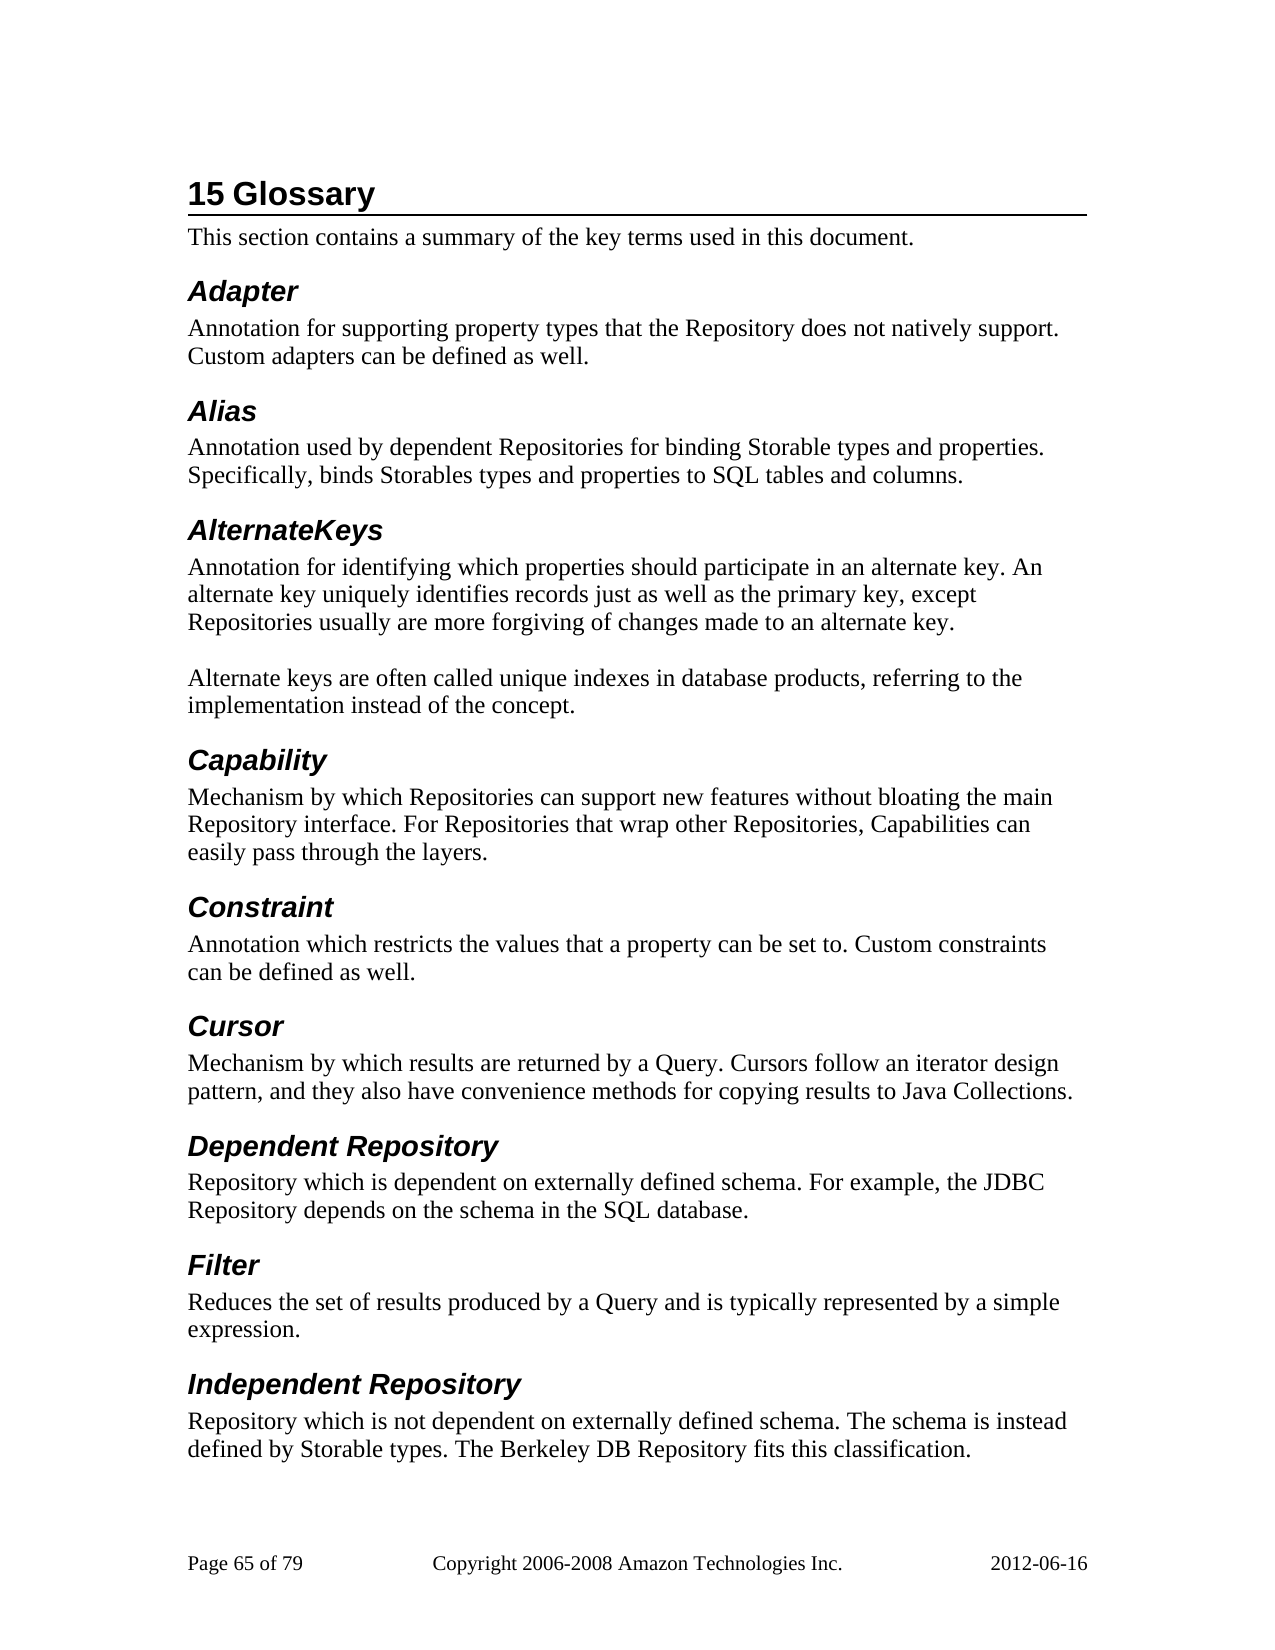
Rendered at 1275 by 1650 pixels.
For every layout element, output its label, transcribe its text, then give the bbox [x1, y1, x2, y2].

text Annotation for supporting property types that the Repository does not natively support. Custom adapters can be defined as well. [187, 314, 1087, 370]
text Alias [187, 395, 1087, 427]
text Mechanism by which results are returned by a Query. Cursors follow an iterator design pattern, and they also have convenience methods for copying results to Java Collections. [187, 1049, 1087, 1104]
text Repository which is not dependent on externally defined schema. The schema is instead defined by Storable types. The Berkeley DB Repository fits this classification. [187, 1407, 1087, 1462]
text Annotation used by dependent Repositories for binding Storable types and properties. Specifically, binds Storables types and properties to SQL tables and columns. [187, 433, 1087, 489]
text Annotation which restricts the values that a property can be set to. Custom constraints can be defined as well. [187, 930, 1087, 985]
text Capability [187, 744, 1087, 777]
text Adapter [187, 275, 1087, 308]
text Filter [187, 1249, 1087, 1281]
text Alternate keys are often called unique indexes in database products, referring to the implementation instead of the concept. [187, 664, 1087, 719]
text Repository which is dependent on externally defined schema. For example, the JDBC Repository depends on the schema in the SQL database. [187, 1168, 1087, 1224]
text This section contains a summary of the key terms used in this document. [187, 223, 1087, 250]
text Annotation for identifying which properties should participate in an alternate key. An alternate key uniquely identifies records just as well as the primary key, except Repositories usually are more forgiving of changes made to an alternate key. [187, 553, 1087, 636]
text Cursor [187, 1010, 1087, 1043]
text Independent Repository [187, 1368, 1087, 1401]
subtitle Glossary [187, 175, 1087, 216]
text Dependent Repository [187, 1129, 1087, 1162]
text Mechanism by which Repositories can support new features without bloating the main Repository interface. For Repositories that wrap other Repositories, Capabilities can easily pass through the layers. [187, 783, 1087, 866]
text Reduces the set of results produced by a Query and is typically represented by a simple expression. [187, 1288, 1087, 1343]
text AlternateKeys [187, 514, 1087, 547]
text Constraint [187, 891, 1087, 924]
